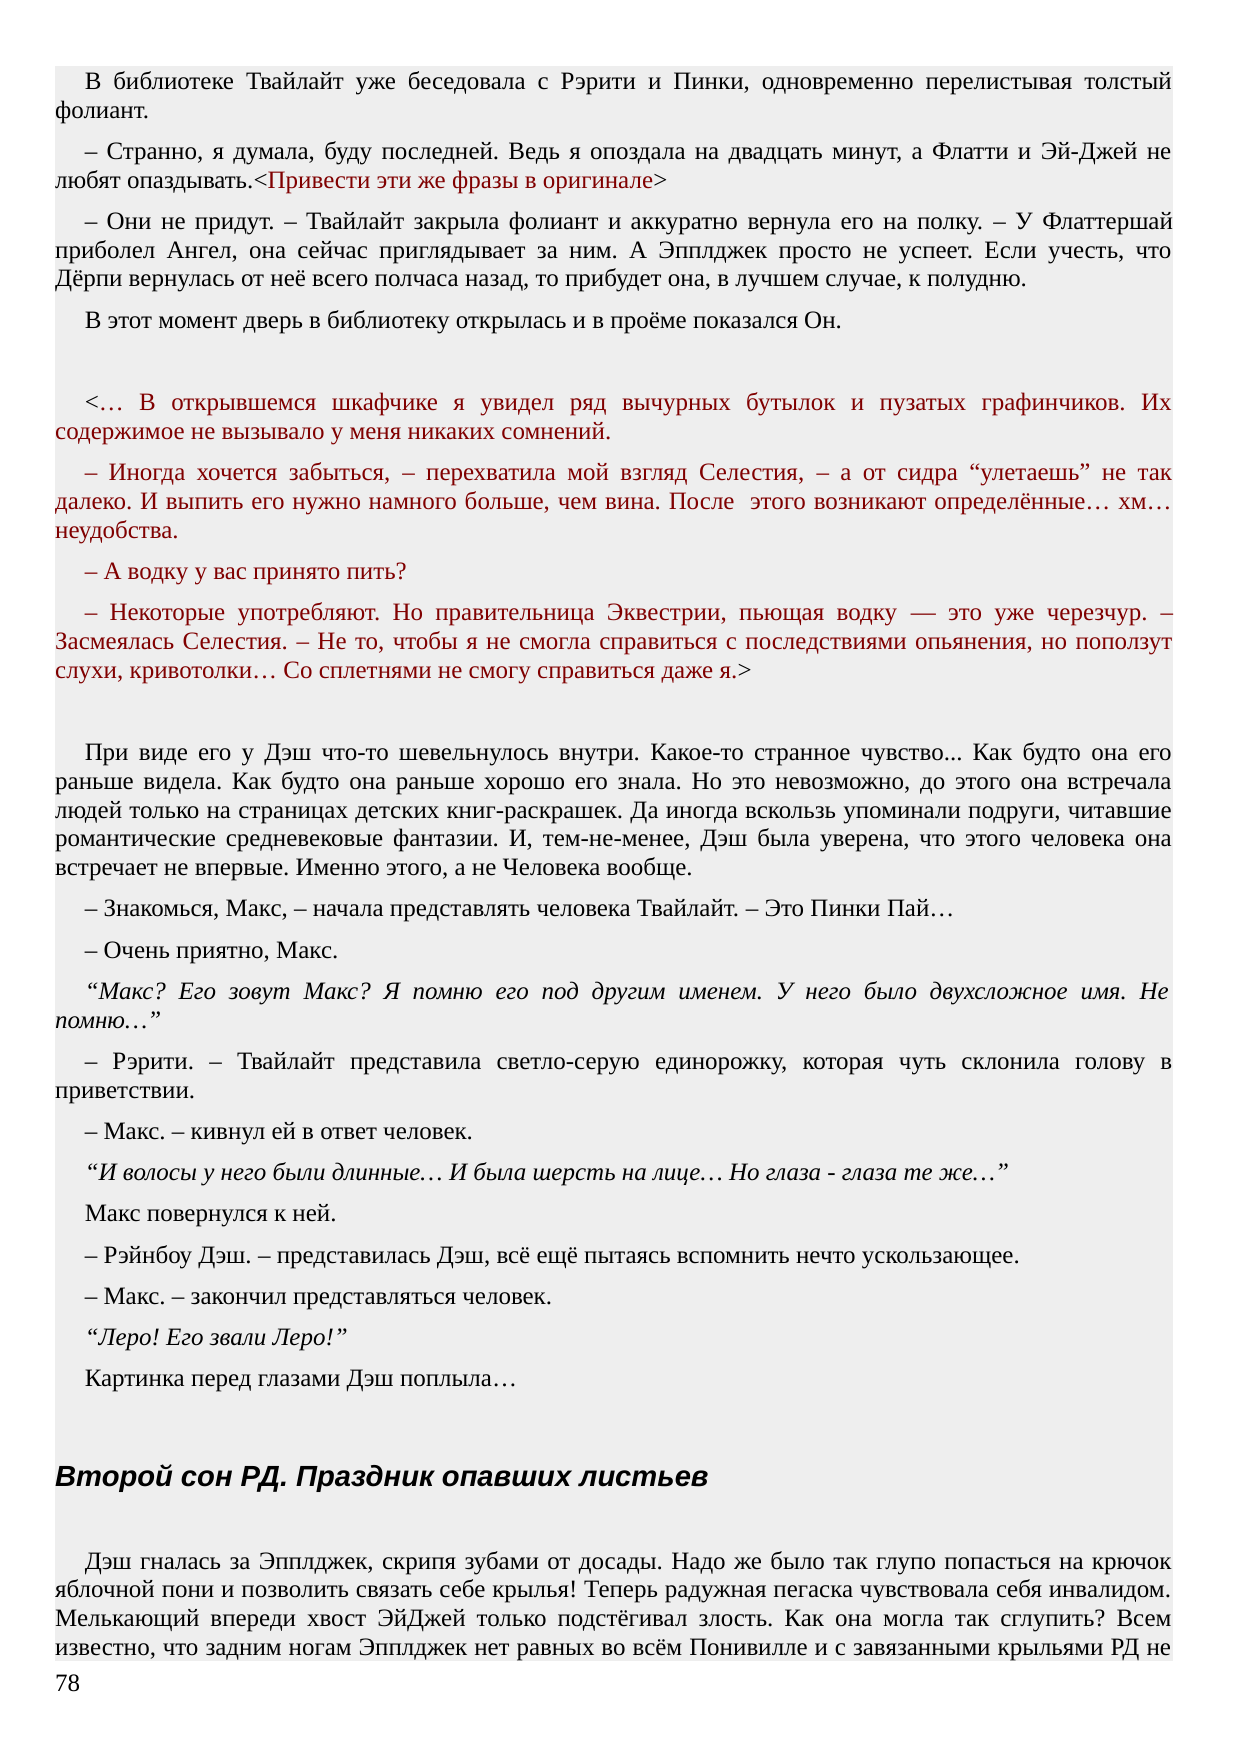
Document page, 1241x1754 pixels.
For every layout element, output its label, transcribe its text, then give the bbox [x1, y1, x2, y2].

text – Знакомься, Макс, – начала представлять человека Твайлайт. – Это Пинки Пай… [55, 893, 1173, 922]
text Макс повернулся к ней. [55, 1198, 1173, 1227]
text В этот момент дверь в библиотеку открылась и в проёме показался Он. [55, 305, 1173, 333]
text – Очень приятно, Макс. [55, 935, 1173, 963]
text <… В открывшемся шкафчике я увидел ряд вычурных бутылок и пузатых графинчиков. Их содержимое не вызывало у меня никаких сомнений. [55, 387, 1173, 445]
text – Они не придут. – Твайлайт закрыла фолиант и аккуратно вернула его на полку. – У Флаттершай приболел Ангел, она сейчас приглядывает за ним. А Эпплджек просто не успеет. Если учесть, что Дёрпи вернулась от неё всего полчаса назад, то прибудет она, в лучшем случае, к полудню. [55, 206, 1173, 292]
text – А водку у вас принято пить? [55, 556, 1173, 585]
text “И волосы у него были длинные… И была шерсть на лице… Но глаза - глаза те же…” [55, 1157, 1173, 1186]
text – Некоторые употребляют. Но правительница Эквестрии, пьющая водку — это уже черезчур. – Засмеялась Селестия. – Не то, чтобы я не смогла справиться с последствиями опьянения, но поползут слухи, кривотолки… Со сплетнями не смогу справиться даже я.> [55, 597, 1173, 683]
text – Рэйнбоу Дэш. – представилась Дэш, всё ещё пытаясь вспомнить нечто ускользающее. [55, 1240, 1173, 1268]
text Дэш гналась за Эпплджек, скрипя зубами от досады. Надо же было так глупо попасться на крючок яблочной пони и позволить связать себе крылья! Теперь радужная пегаска чувствовала себя инвалидом. Мелькающий впереди хвост ЭйДжей только подстёгивал злость. Как она могла так сглупить? Всем известно, что задним ногам Эпплджек нет равных во всём Понивилле и с завязанными крыльями РД не [55, 1546, 1173, 1661]
text В библиотеке Твайлайт уже беседовала с Рэрити и Пинки, одновременно перелистывая толстый фолиант. [55, 66, 1173, 123]
text – Рэрити. – Твайлайт представила светло-серую единорожку, которая чуть склонила голову в приветствии. [55, 1046, 1173, 1103]
text Картинка перед глазами Дэш поплыла… [55, 1363, 1173, 1392]
text – Макс. – закончил представляться человек. [55, 1281, 1173, 1310]
text “Леро! Его звали Леро!” [55, 1322, 1173, 1351]
text “Макс? Его зовут Макс? Я помню его под другим именем. У него было двухсложное имя. Не помню…” [55, 976, 1173, 1033]
subtitle Второй сон РД. Праздник опавших листьев [55, 1458, 1173, 1492]
text – Странно, я думала, буду последней. Ведь я опоздала на двадцать минут, а Флатти и Эй-Джей не любят опаздывать.<Привести эти же фразы в оригинале> [55, 136, 1173, 193]
text – Иногда хочется забыться, – перехватила мой взгляд Селестия, – а от сидра “улетаешь” не так далеко. И выпить его нужно намного больше, чем вина. После этого возникают определённые… хм… неудобства. [55, 457, 1173, 543]
text При виде его у Дэш что-то шевельнулось внутри. Какое-то странное чувство... Как будто она его раньше видела. Как будто она раньше хорошо его знала. Но это невозможно, до этого она встречала людей только на страницах детских книг-раскрашек. Да иногда вскользь упоминали подруги, читавшие романтические средневековые фантазии. И, тем-не-менее, Дэш была уверена, что этого человека она встречает не впервые. Именно этого, а не Человека вообще. [55, 737, 1173, 881]
text – Макс. – кивнул ей в ответ человек. [55, 1116, 1173, 1145]
